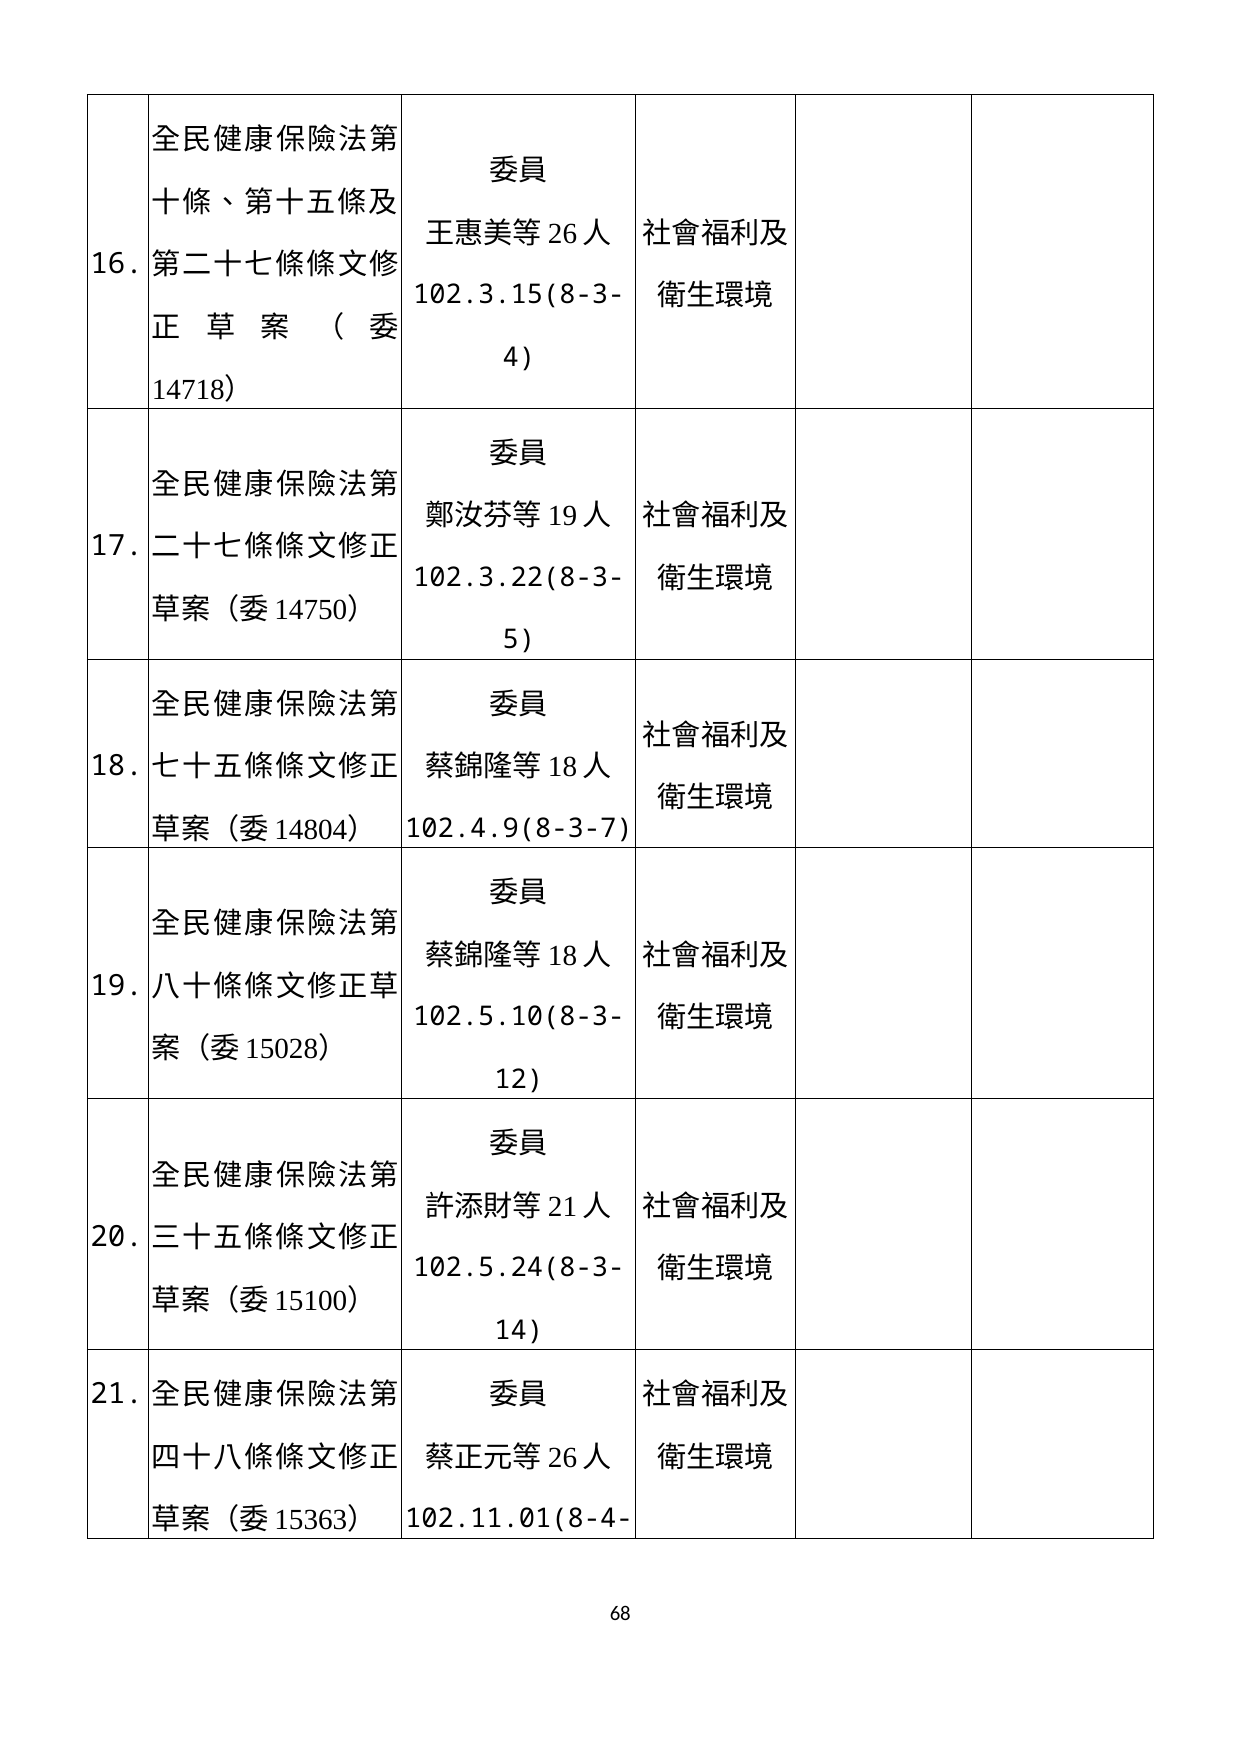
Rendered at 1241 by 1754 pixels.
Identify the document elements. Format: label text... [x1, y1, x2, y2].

table_cell [972, 1350, 1153, 1538]
table_cell [88, 848, 148, 1098]
table_cell 社會福利及衛生環境 [636, 848, 795, 1098]
table_cell 社會福利及衛生環境 [636, 660, 795, 847]
table_cell 全民健康保險法第七十五條條文修正草案（委14804） [149, 660, 401, 847]
table_cell [88, 95, 148, 408]
table_cell [972, 660, 1153, 847]
table_cell [796, 660, 971, 847]
table_cell 委員 王惠美等26人 102.3.15(8-3-4) [402, 95, 635, 408]
table_cell [972, 95, 1153, 408]
table_cell [796, 1099, 971, 1349]
table_cell 全民健康保險法第八十條條文修正草案（委15028） [149, 848, 401, 1098]
table_cell [796, 409, 971, 659]
table_cell 委員 蔡正元等26人102.11.01(8-4- [402, 1350, 635, 1538]
table_cell [796, 1350, 971, 1538]
table_cell 全民健康保險法第十條、第十五條及第二十七條條文修正草案（委14718） [149, 95, 401, 408]
table_cell [88, 660, 148, 847]
table_cell 委員 蔡錦隆等18人 102.4.9(8-3-7) [402, 660, 635, 847]
table_cell [972, 1099, 1153, 1349]
table_cell [796, 848, 971, 1098]
table_cell 全民健康保險法第三十五條條文修正草案（委15100） [149, 1099, 401, 1349]
table_cell 全民健康保險法第二十七條條文修正草案（委14750） [149, 409, 401, 659]
table_cell 委員 許添財等21人 102.5.24(8-3-14) [402, 1099, 635, 1349]
table_cell [88, 1099, 148, 1349]
table_cell 全民健康保險法第四十八條條文修正草案（委15363） [149, 1350, 401, 1538]
table_cell 社會福利及衛生環境 [636, 409, 795, 659]
table_cell [88, 1350, 148, 1538]
table_cell 委員 鄭汝芬等19人 102.3.22(8-3-5) [402, 409, 635, 659]
table_cell [796, 95, 971, 408]
table_cell 社會福利及衛生環境 [636, 1099, 795, 1349]
table_cell [972, 848, 1153, 1098]
table_cell 社會福利及衛生環境 [636, 1350, 795, 1538]
table_cell [88, 409, 148, 659]
table_cell 社會福利及衛生環境 [636, 95, 795, 408]
table_cell 委員 蔡錦隆等18人 102.5.10(8-3-12) [402, 848, 635, 1098]
table_cell [972, 409, 1153, 659]
